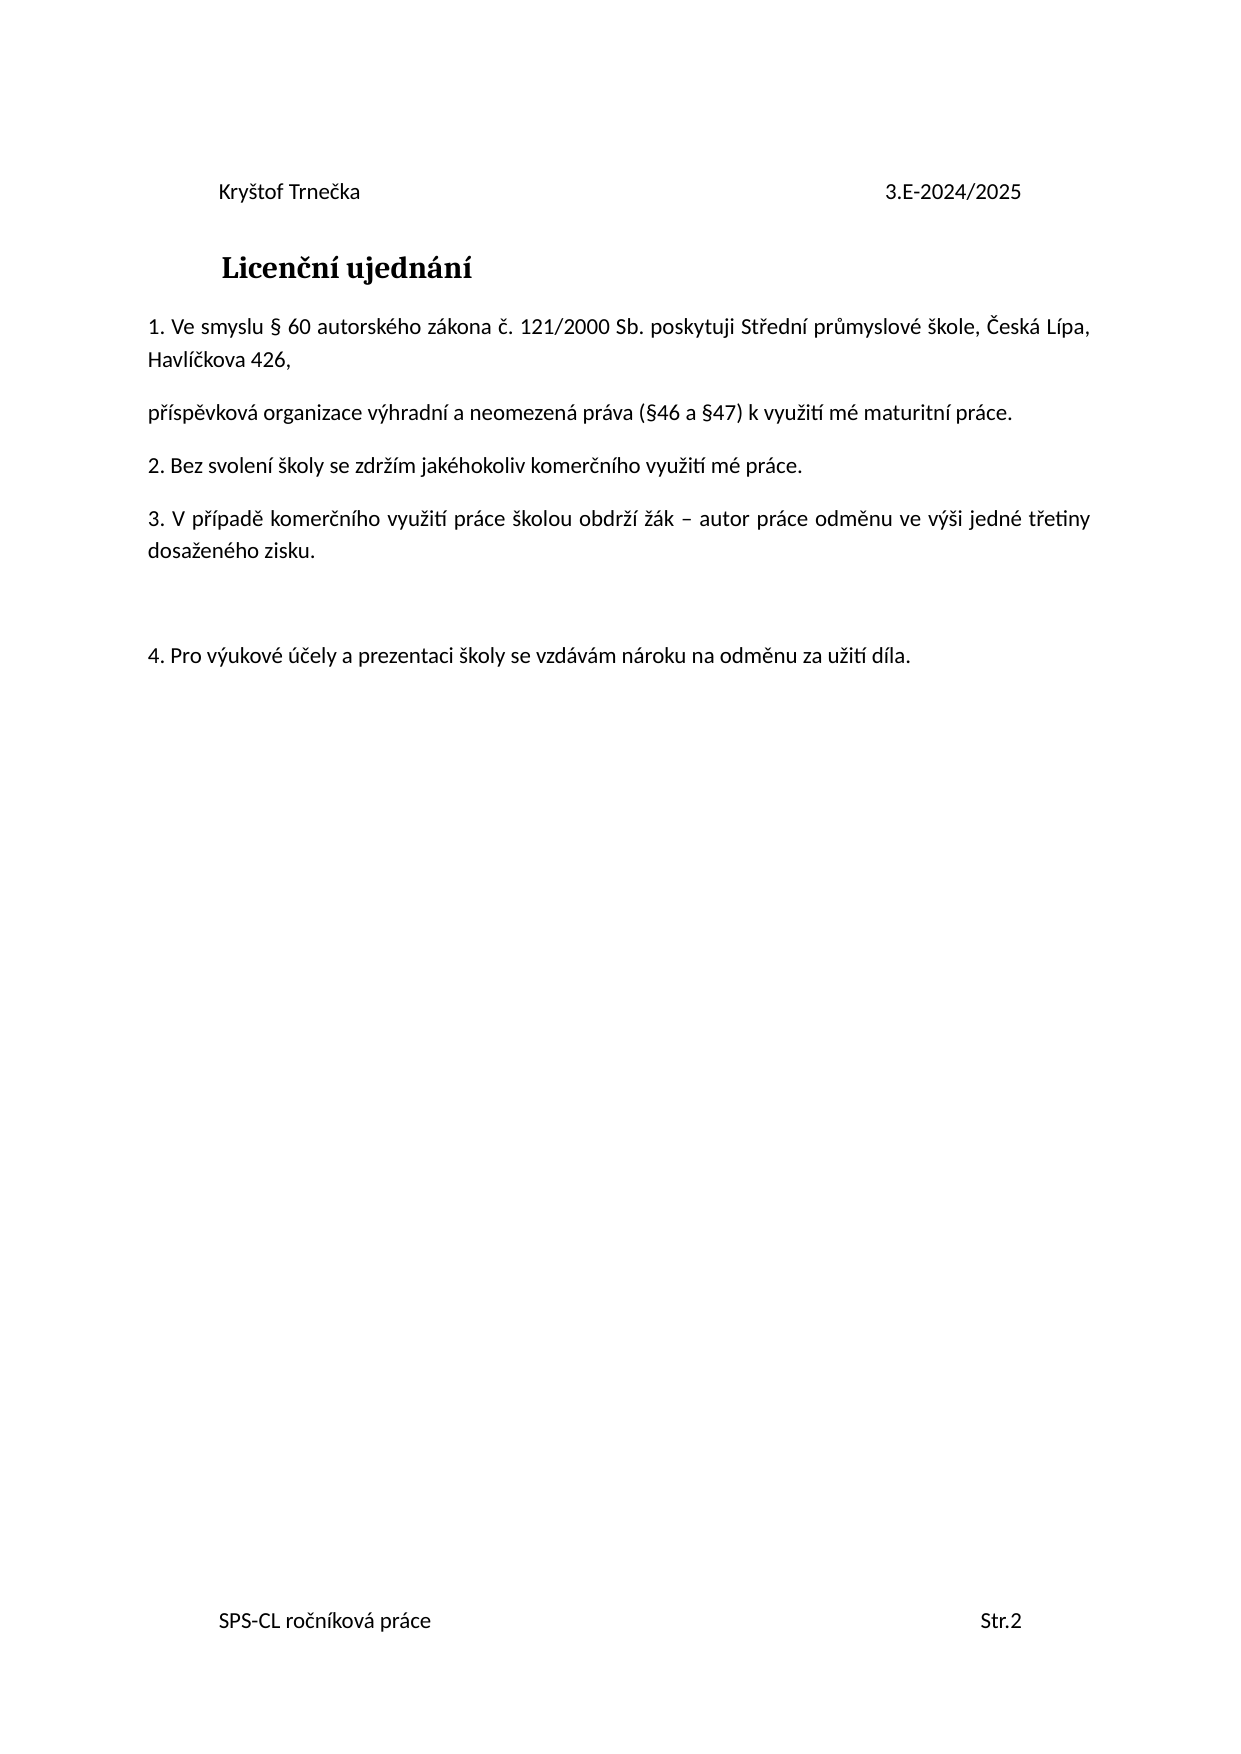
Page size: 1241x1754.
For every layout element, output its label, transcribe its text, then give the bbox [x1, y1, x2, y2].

text 2. Bez svolení školy se zdržím jakéhokoliv komerčního využití mé práce. [148, 451, 1093, 479]
text 1. Ve smyslu § 60 autorského zákona č. 121/2000 Sb. poskytuji Střední průmyslové škole, Česká Lípa, Havlíčkova 426, [148, 312, 1093, 373]
text Licenční ujednání [221, 250, 1093, 286]
text 3. V případě komerčního využití práce školou obdrží žák – autor práce odměnu ve výši jedné třetiny dosaženého zisku. [148, 504, 1093, 564]
text příspěvková organizace výhradní a neomezená práva (§46 a §47) k využití mé maturitní práce. [148, 398, 1093, 426]
text 4. Pro výukové účely a prezentaci školy se vzdávám nároku na odměnu za užití díla. [148, 641, 1093, 669]
